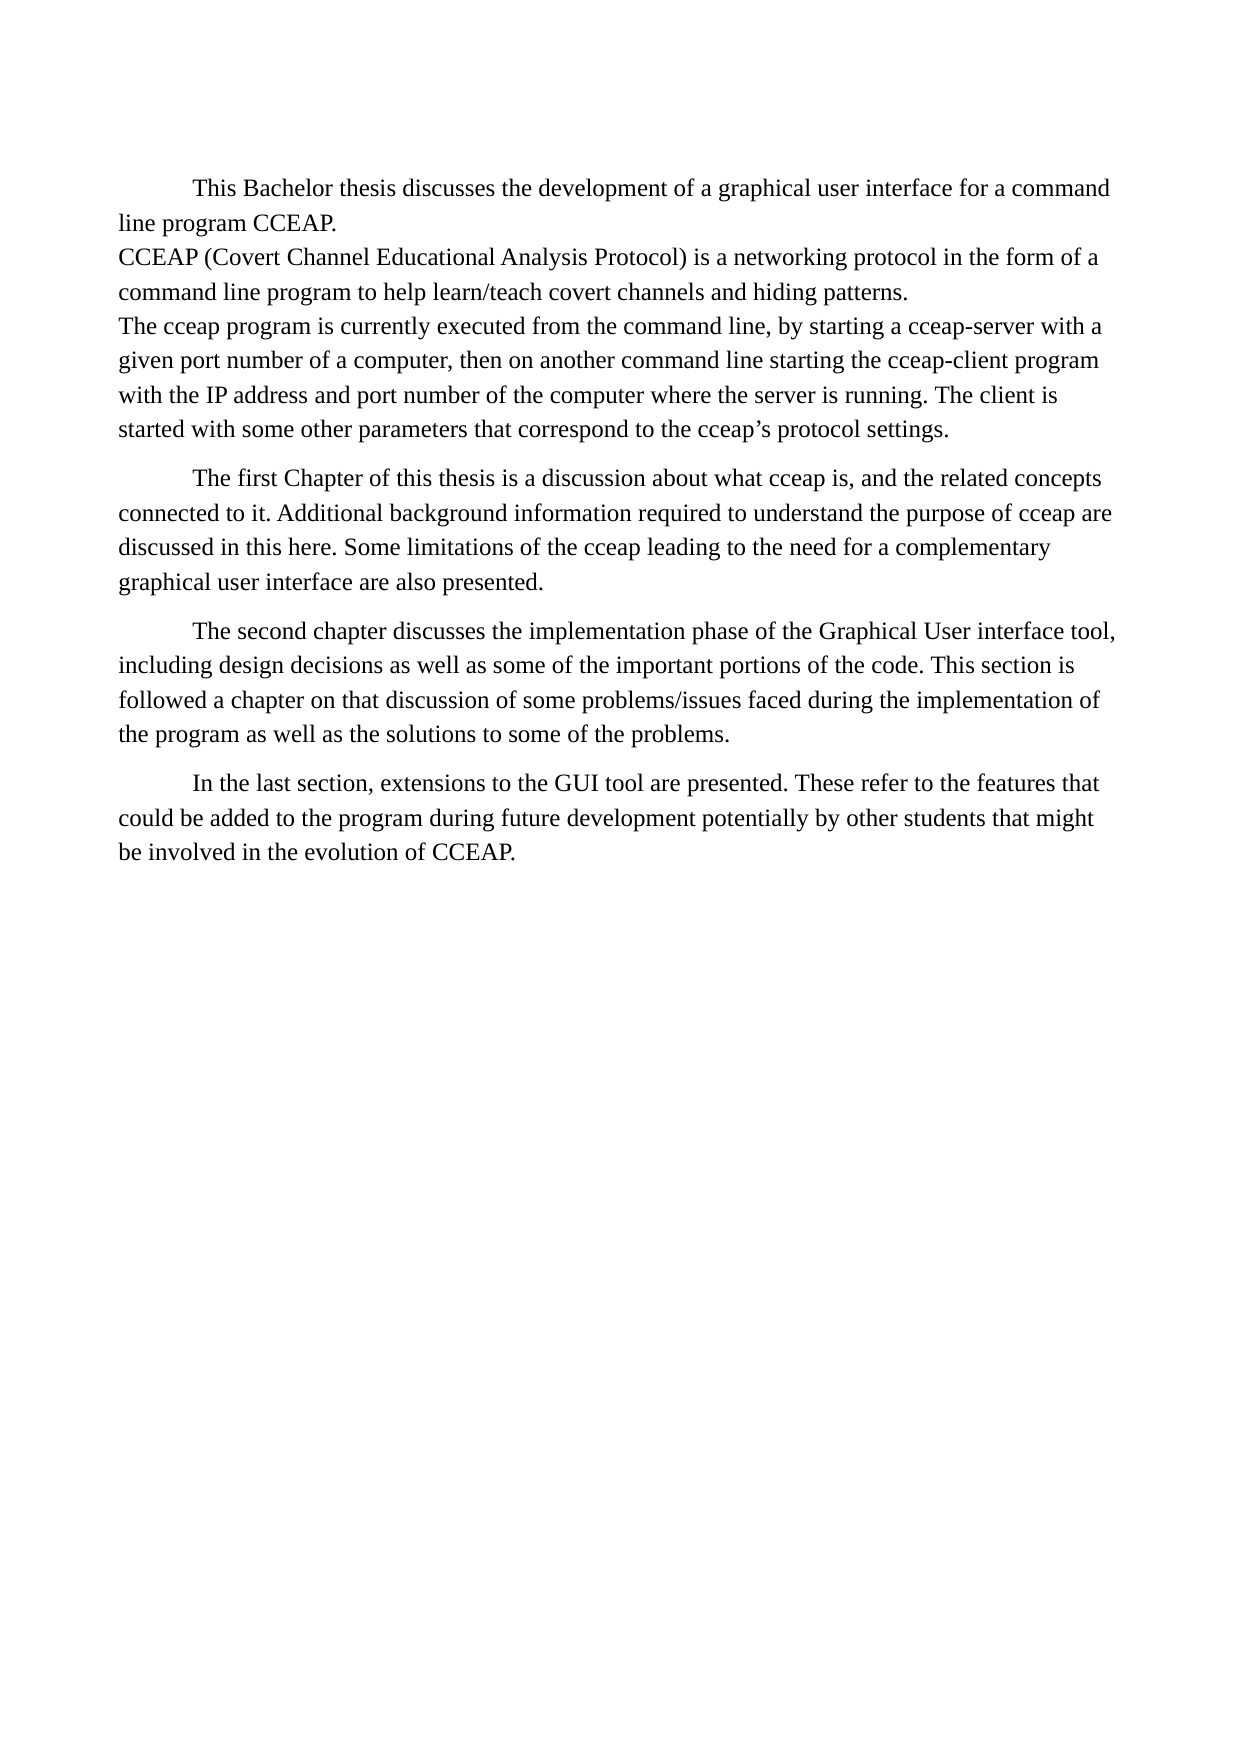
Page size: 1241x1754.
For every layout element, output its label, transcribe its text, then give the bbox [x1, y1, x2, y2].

text The first Chapter of this thesis is a discussion about what cceap is, and the related concepts connected to it. Additional background information required to understand the purpose of cceap are discussed in this here. Some limitations of the cceap leading to the need for a complementary graphical user interface are also presented. [118, 463, 1122, 596]
text This Bachelor thesis discusses the development of a graphical user interface for a command line program CCEAP. CCEAP (Covert Channel Educational Analysis Protocol) is a networking protocol in the form of a command line program to help learn/teach covert channels and hiding patterns. The cceap program is currently executed from the command line, by starting a cceap-server with a given port number of a computer, then on another command line starting the cceap-client program with the IP address and port number of the computer where the server is running. The client is started with some other parameters that correspond to the cceap’s protocol settings. [118, 173, 1122, 443]
text The second chapter discusses the implementation phase of the Graphical User interface tool, including design decisions as well as some of the important portions of the code. This section is followed a chapter on that discussion of some problems/issues faced during the implementation of the program as well as the solutions to some of the problems. [118, 616, 1122, 748]
text In the last section, extensions to the GUI tool are presented. These refer to the features that could be added to the program during future development potentially by other students that might be involved in the evolution of CCEAP. [118, 768, 1122, 866]
